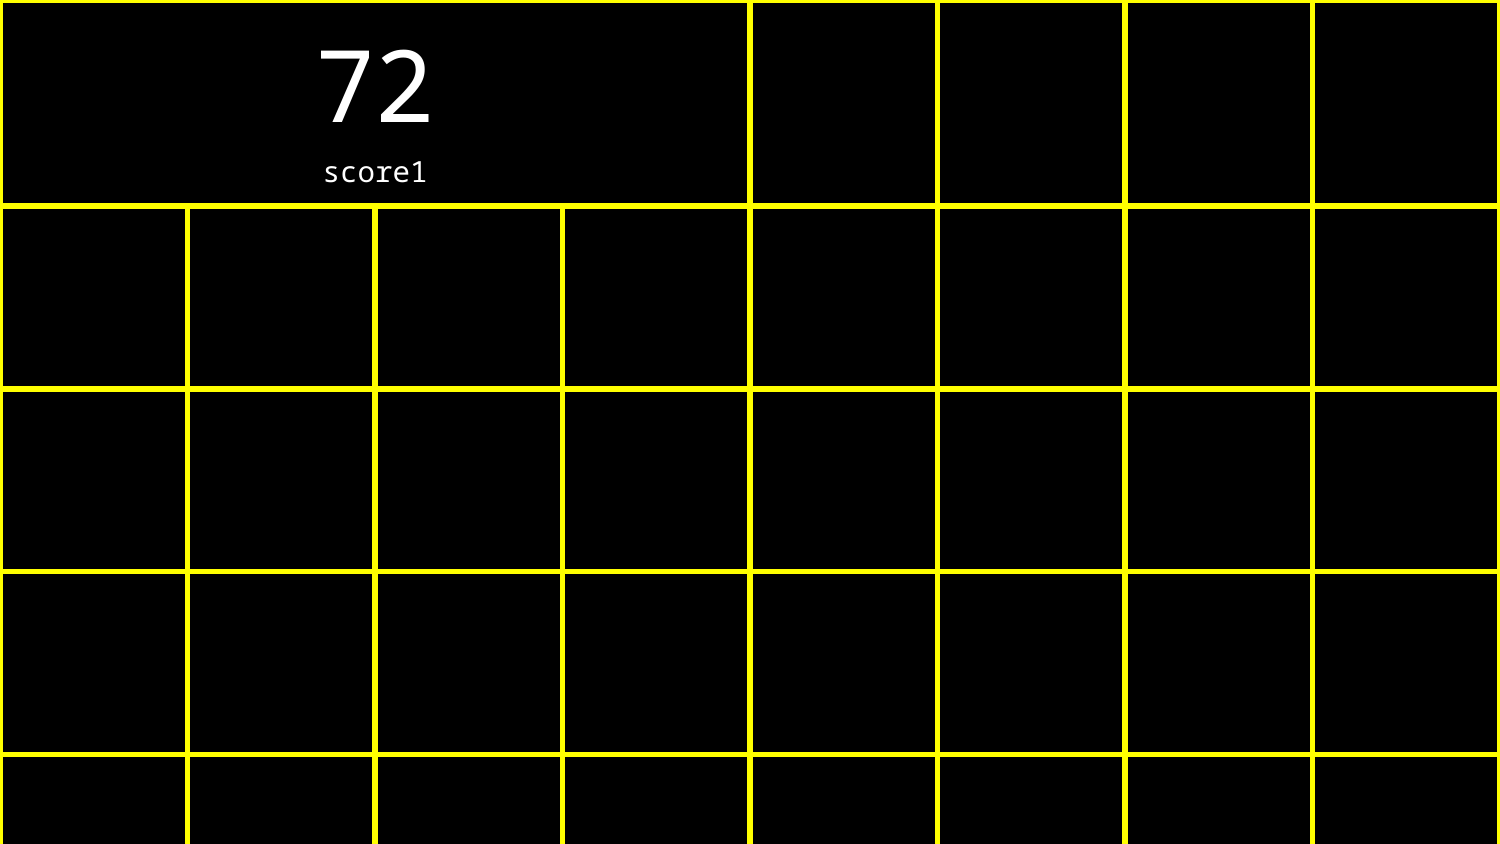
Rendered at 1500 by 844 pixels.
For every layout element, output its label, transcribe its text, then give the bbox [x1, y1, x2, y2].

table_cell [1315, 757, 1497, 844]
table_cell [753, 392, 935, 569]
table_cell [1128, 392, 1310, 569]
table_cell [378, 757, 560, 844]
table_cell [1128, 757, 1310, 844]
table_cell [3, 392, 185, 569]
table_header 72 score1 [3, 3, 747, 203]
table_cell [753, 209, 935, 386]
table_cell [1128, 574, 1310, 752]
table_cell [940, 757, 1122, 844]
table_cell [3, 209, 185, 386]
table_cell [190, 392, 372, 569]
table_cell [753, 574, 935, 752]
table_cell [190, 757, 372, 844]
table_cell [1315, 574, 1497, 752]
table_cell [565, 757, 747, 844]
table_cell [940, 209, 1122, 386]
table_cell [940, 392, 1122, 569]
table_cell [753, 757, 935, 844]
table_header [940, 3, 1122, 203]
table_cell [565, 392, 747, 569]
table_header [753, 3, 935, 203]
table_cell [1315, 209, 1497, 386]
table_header [1315, 3, 1497, 203]
table_cell [378, 392, 560, 569]
table_cell [565, 209, 747, 386]
table_cell [940, 574, 1122, 752]
table_cell [1315, 392, 1497, 569]
table_cell [565, 574, 747, 752]
table_cell [3, 757, 185, 844]
table_cell [3, 574, 185, 752]
table_cell [378, 209, 560, 386]
table_cell [190, 209, 372, 386]
table_cell [378, 574, 560, 752]
table_cell [1128, 209, 1310, 386]
table_cell [190, 574, 372, 752]
table_header [1128, 3, 1310, 203]
